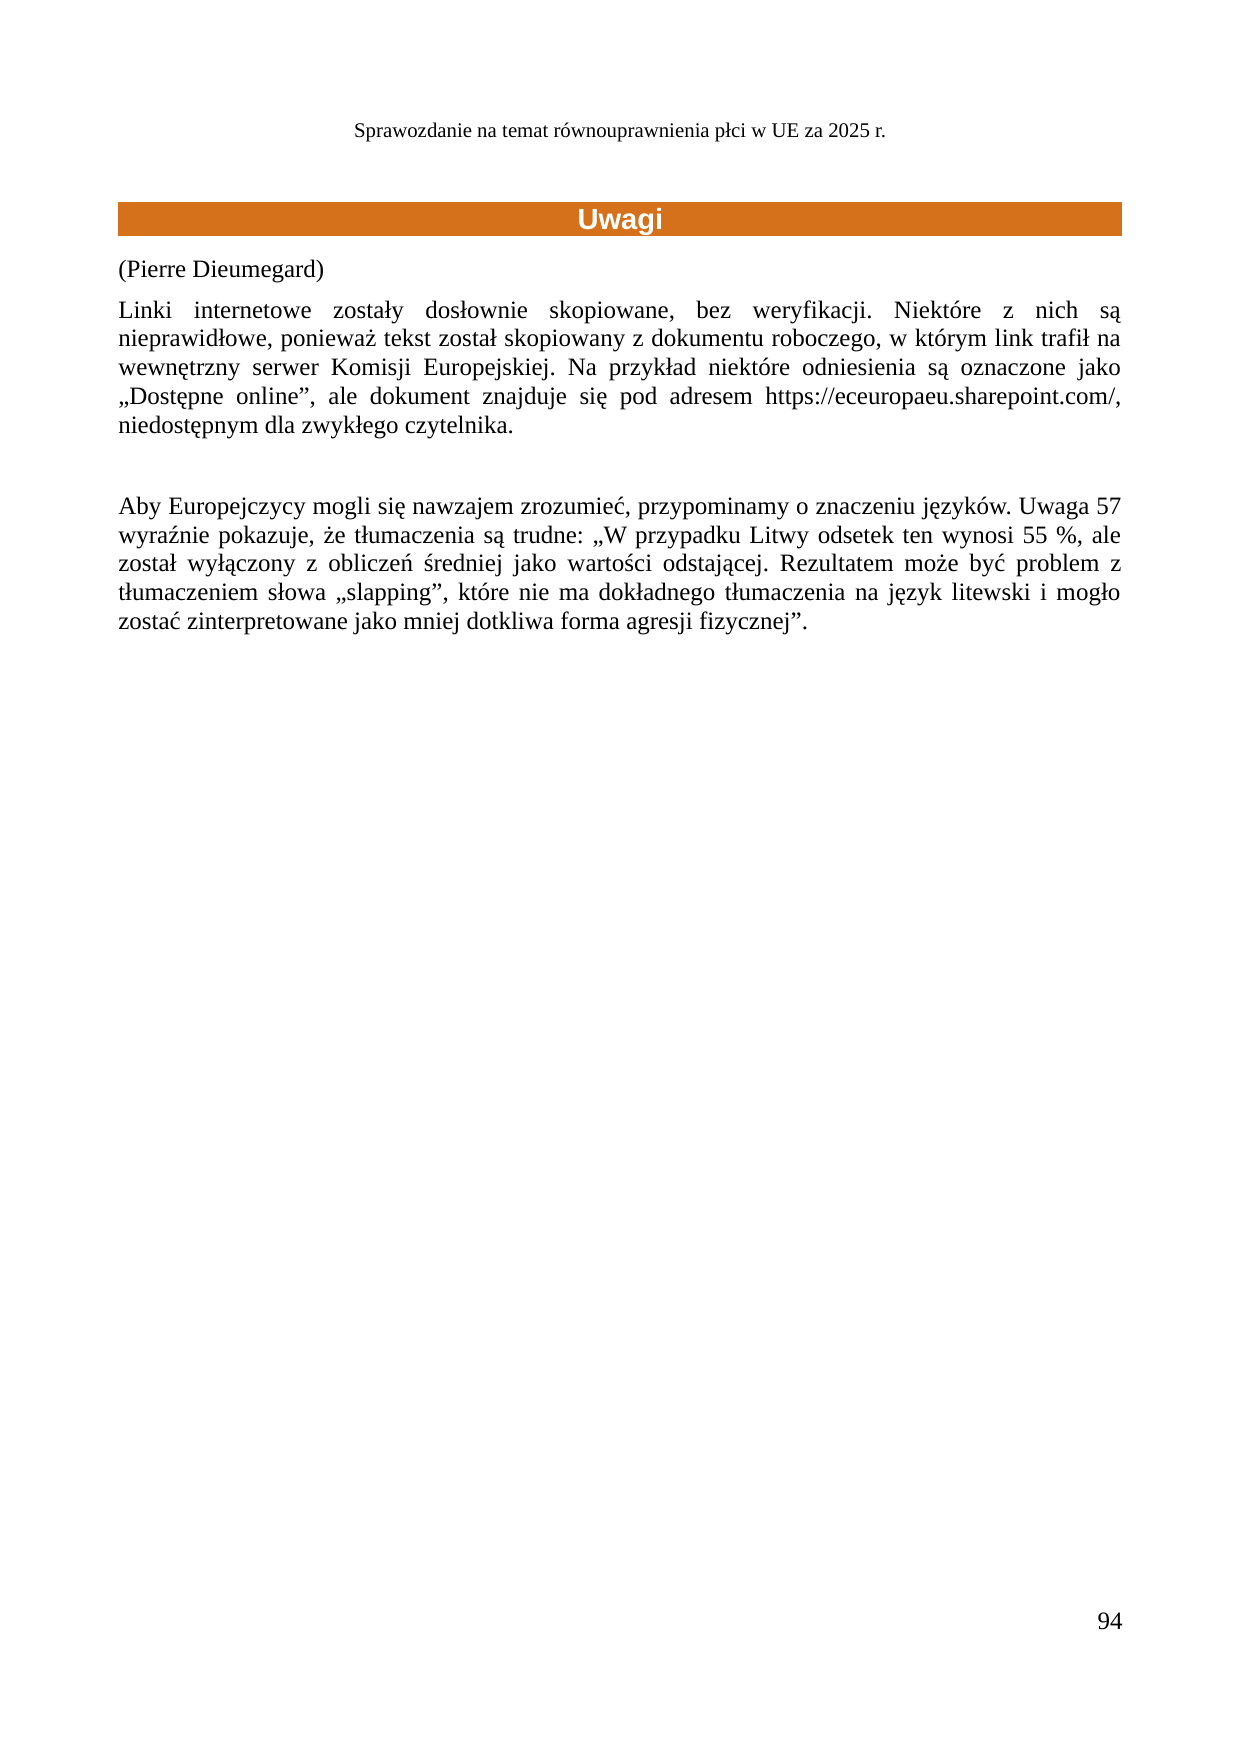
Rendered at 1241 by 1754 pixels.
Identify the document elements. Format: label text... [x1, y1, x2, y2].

text Aby Europejczycy mogli się nawzajem zrozumieć, przypominamy o znaczeniu języków. Uwaga 57 wyraźnie pokazuje, że tłumaczenia są trudne: „W przypadku Litwy odsetek ten wynosi 55 %, ale został wyłączony z obliczeń średniej jako wartości odstającej. Rezultatem może być problem z tłumaczeniem słowa „slapping”, które nie ma dokładnego tłumaczenia na język litewski i mogło zostać zinterpretowane jako mniej dotkliwa forma agresji fizycznej”. [118, 491, 1122, 635]
subtitle Uwagi [118, 202, 1122, 236]
text Linki internetowe zostały dosłownie skopiowane, bez weryfikacji. Niektóre z nich są nieprawidłowe, ponieważ tekst został skopiowany z dokumentu roboczego, w którym link trafił na wewnętrzny serwer Komisji Europejskiej. Na przykład niektóre odniesienia są oznaczone jako „Dostępne online”, ale dokument znajduje się pod adresem https://eceuropaeu.sharepoint.com/, niedostępnym dla zwykłego czytelnika. [118, 295, 1122, 438]
text (Pierre Dieumegard) [118, 254, 1122, 283]
